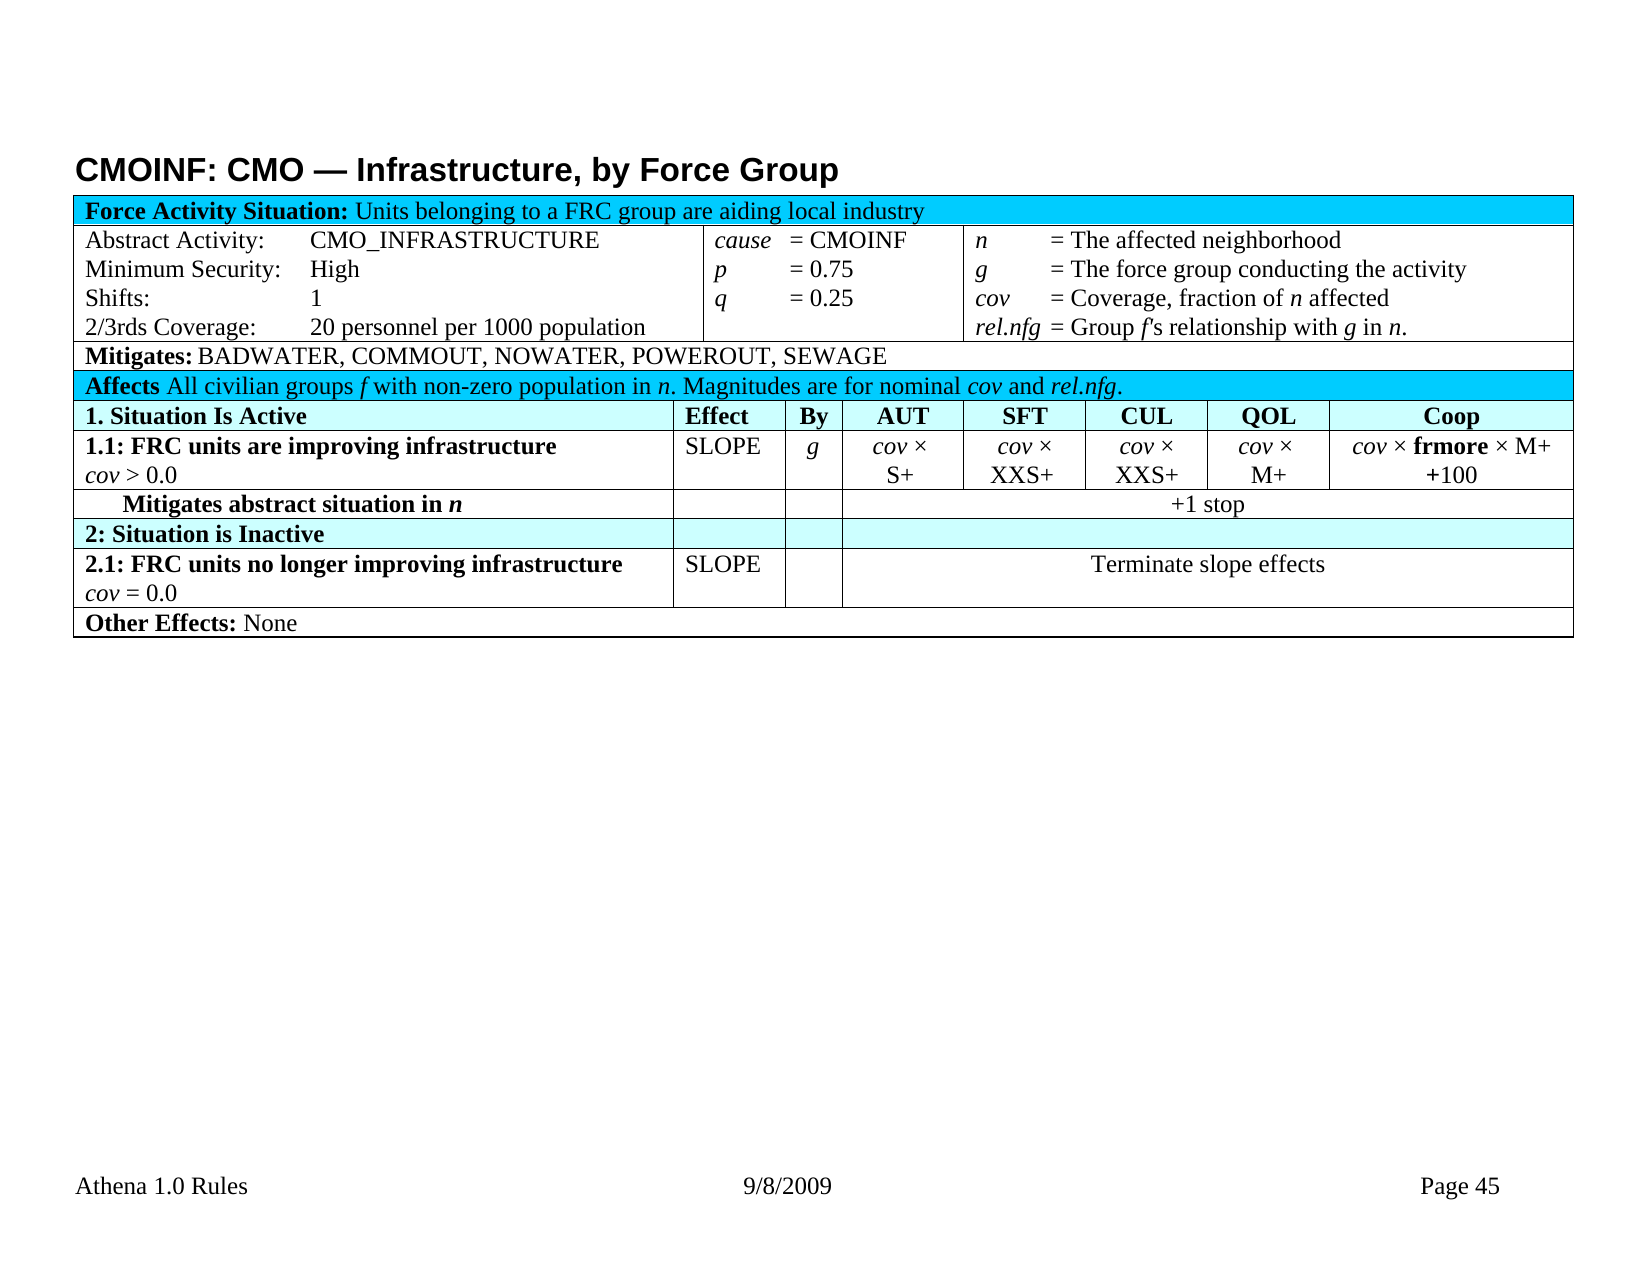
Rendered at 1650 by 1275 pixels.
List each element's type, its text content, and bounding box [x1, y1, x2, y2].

table_cell SFT [964, 401, 1085, 430]
table_cell 2: Situation is Inactive [74, 519, 673, 548]
table_cell AUT [843, 401, 963, 430]
table_cell [843, 519, 1573, 548]
text CMOINF: CMO — Infrastructure, by Force Group [75, 150, 1575, 188]
table_cell SLOPE [674, 431, 785, 488]
table_cell SLOPE [674, 549, 785, 607]
table_cell Effect [674, 401, 785, 430]
table_cell [786, 519, 842, 548]
table_cell CUL [1086, 401, 1207, 430]
table_cell cov × XXS+ [964, 431, 1085, 488]
table_cell Affects All civilian groups f with non-zero population in n. Magnitudes are for nominal cov and rel.nfg. [74, 371, 1573, 400]
table_cell Other Effects: None [74, 608, 1573, 636]
table_cell [786, 549, 842, 607]
table_cell cov × frmore × M+ +100 [1330, 431, 1573, 488]
table_cell cov × XXS+ [1086, 431, 1207, 488]
table_cell cov × M+ [1208, 431, 1329, 488]
table_cell Abstract Activity: CMO_INFRASTRUCTURE Minimum Security: High Shifts: 1 2/3rds Coverage: 20 personnel per 1000 population [74, 226, 703, 341]
table_cell [674, 519, 785, 548]
table_cell 1.1: FRC units are improving infrastructure cov > 0.0 [74, 431, 673, 488]
table_header Force Activity Situation: Units belonging to a FRC group are aiding local industry [74, 196, 1573, 224]
table_cell Terminate slope effects [843, 549, 1573, 607]
table_cell By [786, 401, 842, 430]
table_cell [674, 490, 785, 518]
table_cell cov × S+ [843, 431, 963, 488]
table_cell n = The affected neighborhood g = The force group conducting the activity cov = Coverage, fraction of n affected rel.nfg = Group f's relationship with g in n. [964, 226, 1573, 341]
table_cell Mitigates abstract situation in n [74, 490, 673, 518]
table_cell cause = CMOINF p = 0.75 q = 0.25 [704, 226, 963, 341]
table_cell [786, 490, 842, 518]
table_cell Mitigates: BADWATER, COMMOUT, NOWATER, POWEROUT, SEWAGE [74, 342, 1573, 370]
table_cell Coop [1330, 401, 1573, 430]
table_cell 1. Situation Is Active [74, 401, 673, 430]
table_cell g [786, 431, 842, 488]
table_cell +1 stop [843, 490, 1573, 518]
table_cell QOL [1208, 401, 1329, 430]
table_cell 2.1: FRC units no longer improving infrastructure cov = 0.0 [74, 549, 673, 607]
